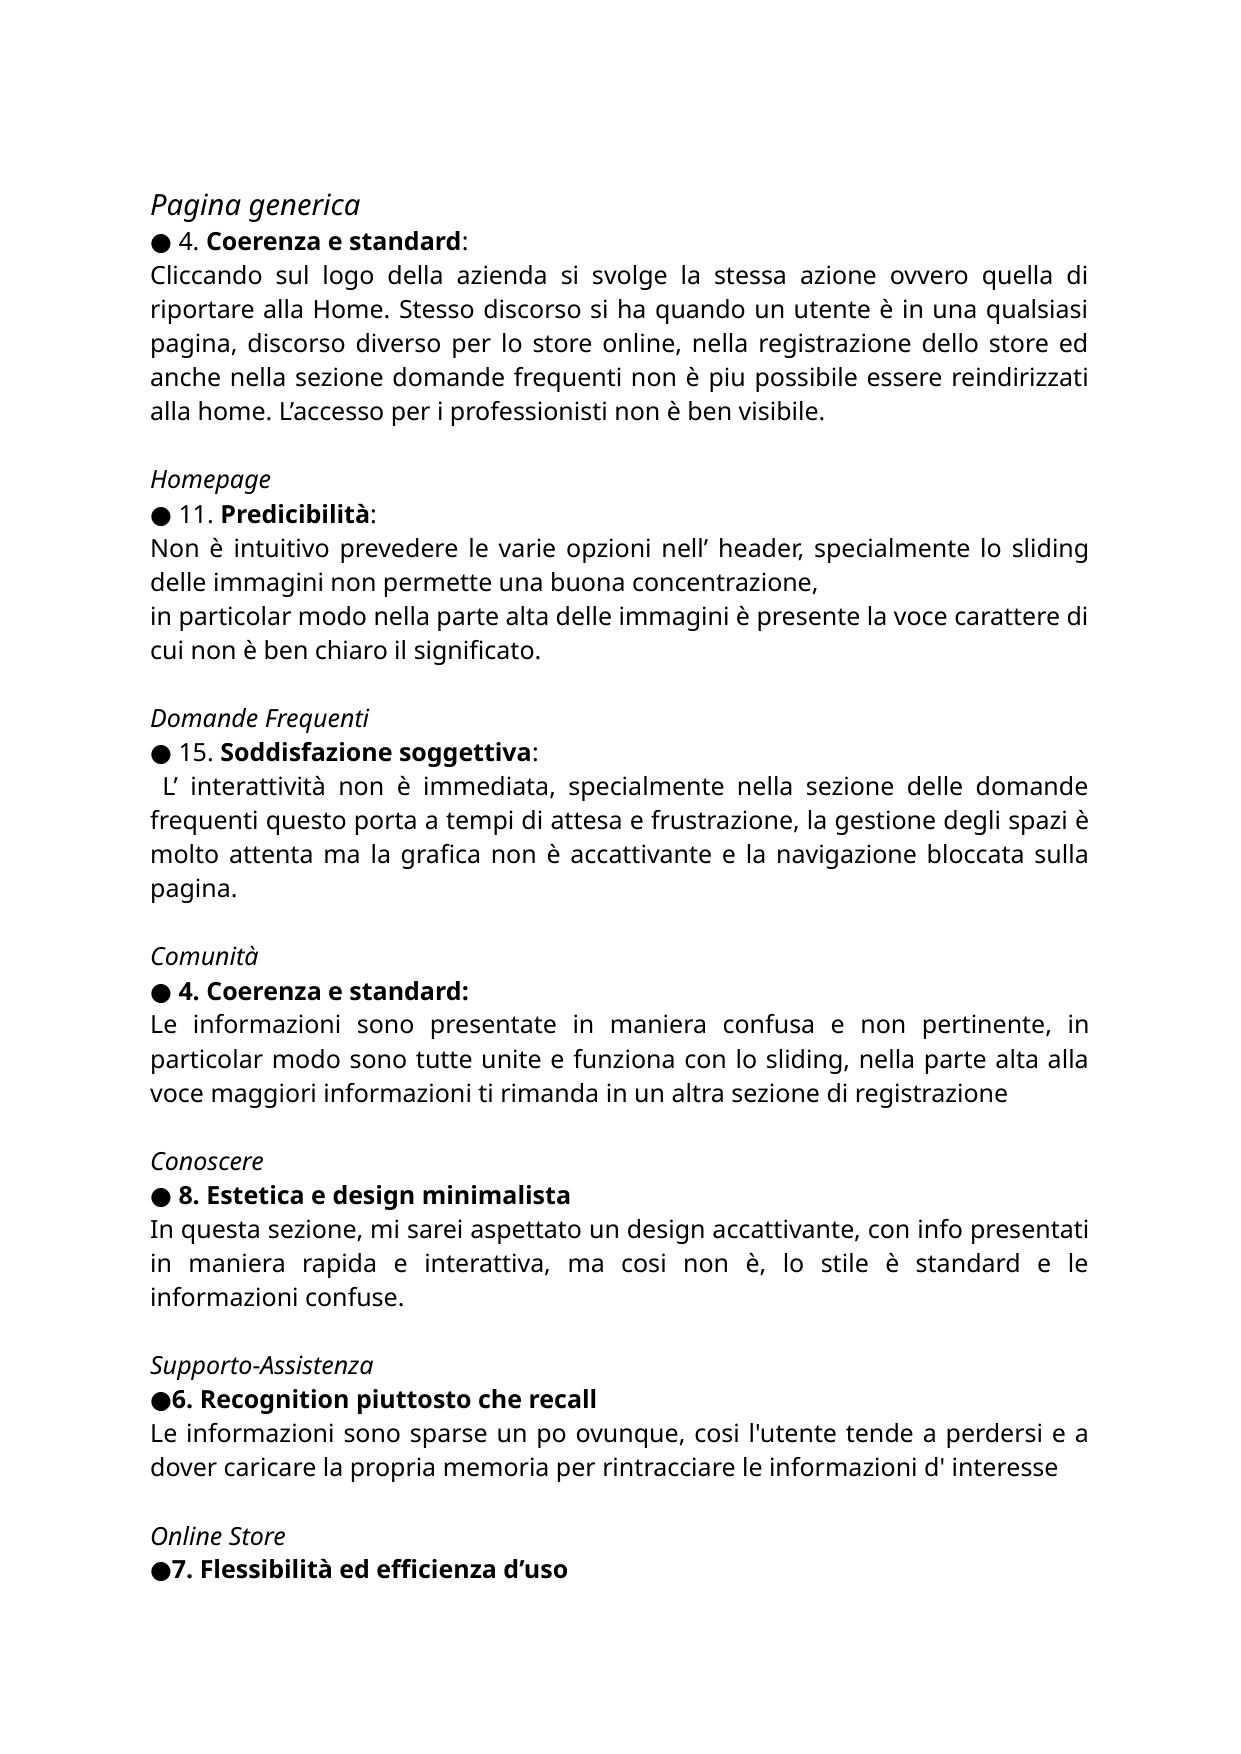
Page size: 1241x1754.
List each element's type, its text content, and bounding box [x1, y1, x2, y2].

text Cliccando sul logo della azienda si svolge la stessa azione ovvero quella di riportare alla Home. Stesso discorso si ha quando un utente è in una qualsiasi pagina, discorso diverso per lo store online, nella registrazione dello store ed anche nella sezione domande frequenti non è piu possibile essere reindirizzati alla home. L’accesso per i professionisti non è ben visibile. [150, 258, 1090, 428]
text Supporto-Assistenza [150, 1348, 1090, 1382]
text Pagina generica [150, 184, 1090, 224]
text Non è intuitivo prevedere le varie opzioni nell’ header, specialmente lo sliding delle immagini non permette una buona concentrazione, [150, 530, 1090, 598]
text ● 4. Coerenza e standard: [150, 224, 1090, 258]
text ● 11. Predicibilità: [150, 496, 1090, 530]
text ●6. Recognition piuttosto che recall [150, 1382, 1090, 1416]
text Comunità [150, 939, 1090, 973]
text L’ interattività non è immediata, specialmente nella sezione delle domande frequenti questo porta a tempi di attesa e frustrazione, la gestione degli spazi è molto attenta ma la grafica non è accattivante e la navigazione bloccata sulla pagina. [150, 769, 1090, 905]
text ● 8. Estetica e design minimalista [150, 1177, 1090, 1212]
text in particolar modo nella parte alta delle immagini è presente la voce carattere di cui non è ben chiaro il significato. [150, 598, 1090, 667]
text In questa sezione, mi sarei aspettato un design accattivante, con info presentati in maniera rapida e interattiva, ma cosi non è, lo stile è standard e le informazioni confuse. [150, 1212, 1090, 1314]
text ● 4. Coerenza e standard: [150, 973, 1090, 1007]
text Le informazioni sono presentate in maniera confusa e non pertinente, in particolar modo sono tutte unite e funziona con lo sliding, nella parte alta alla voce maggiori informazioni ti rimanda in un altra sezione di registrazione [150, 1007, 1090, 1109]
text Le informazioni sono sparse un po ovunque, cosi l'utente tende a perdersi e a dover caricare la propria memoria per rintracciare le informazioni d' interesse [150, 1416, 1090, 1484]
text ● 15. Soddisfazione soggettiva: [150, 735, 1090, 769]
text Homepage [150, 462, 1090, 496]
text Online Store [150, 1518, 1090, 1552]
text Conoscere [150, 1143, 1090, 1177]
text Domande Frequenti [150, 701, 1090, 735]
text ●7. Flessibilità ed efficienza d’uso [150, 1552, 1090, 1586]
